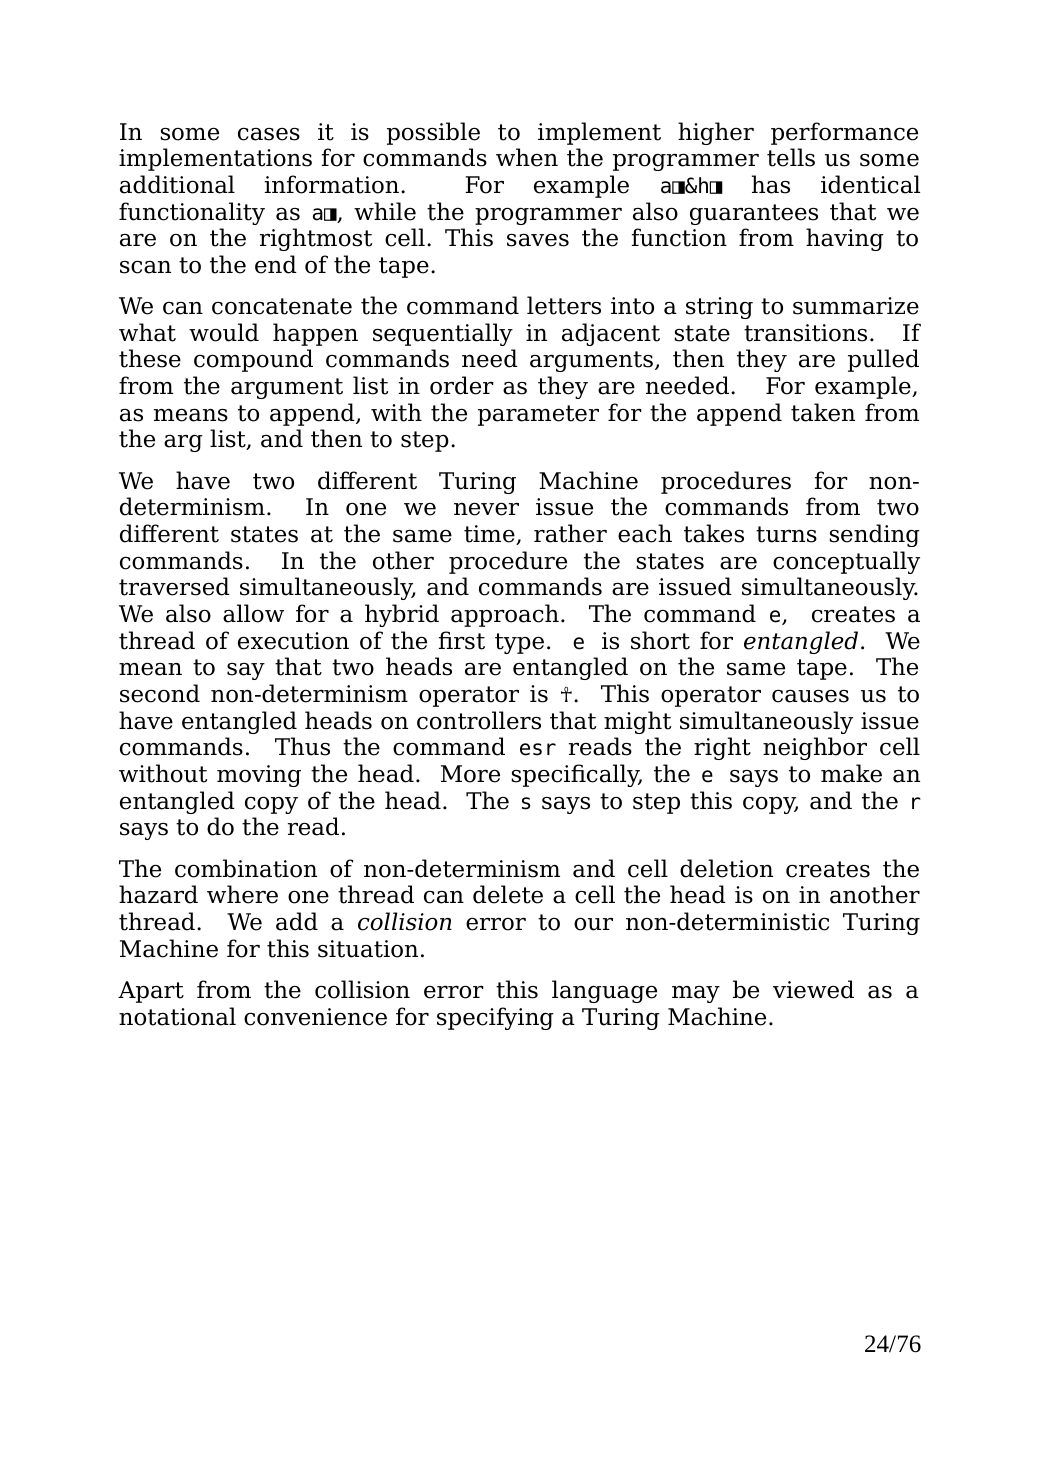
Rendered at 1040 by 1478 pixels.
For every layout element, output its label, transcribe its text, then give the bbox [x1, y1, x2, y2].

text We have two different Turing Machine procedures for non-determinism. In one we never issue the commands from two different states at the same time, rather each takes turns sending commands. In the other procedure the states are conceptually traversed simultaneously, and commands are issued simultaneously. We also allow for a hybrid approach. The command e, creates a thread of execution of the first type. e is short for entangled. We mean to say that two heads are entangled on the same tape. The second non-determinism operator is ☥. This operator causes us to have entangled heads on controllers that might simultaneously issue commands. Thus the command esr reads the right neighbor cell without moving the head. More specifically, the e says to make an entangled copy of the head. The s says to step this copy, and the r says to do the read. [119, 468, 921, 841]
text We can concatenate the command letters into a string to summarize what would happen sequentially in adjacent state transitions. If these compound commands need arguments, then they are pulled from the argument list in order as they are needed. For example, as means to append, with the parameter for the append taken from the arg list, and then to step. [119, 293, 921, 453]
text The combination of non-determinism and cell deletion creates the hazard where one thread can delete a cell the head is on in another thread. We add a collision error to our non-deterministic Turing Machine for this situation. [119, 856, 921, 962]
text In some cases it is possible to implement higher performance implementations for commands when the programmer tells us some additional information. For example a◨&h◨ has identical functionality as a◨, while the programmer also guarantees that we are on the rightmost cell. This saves the function from having to scan to the end of the tape. [119, 119, 921, 279]
text Apart from the collision error this language may be viewed as a notational convenience for specifying a Turing Machine. [119, 977, 921, 1030]
